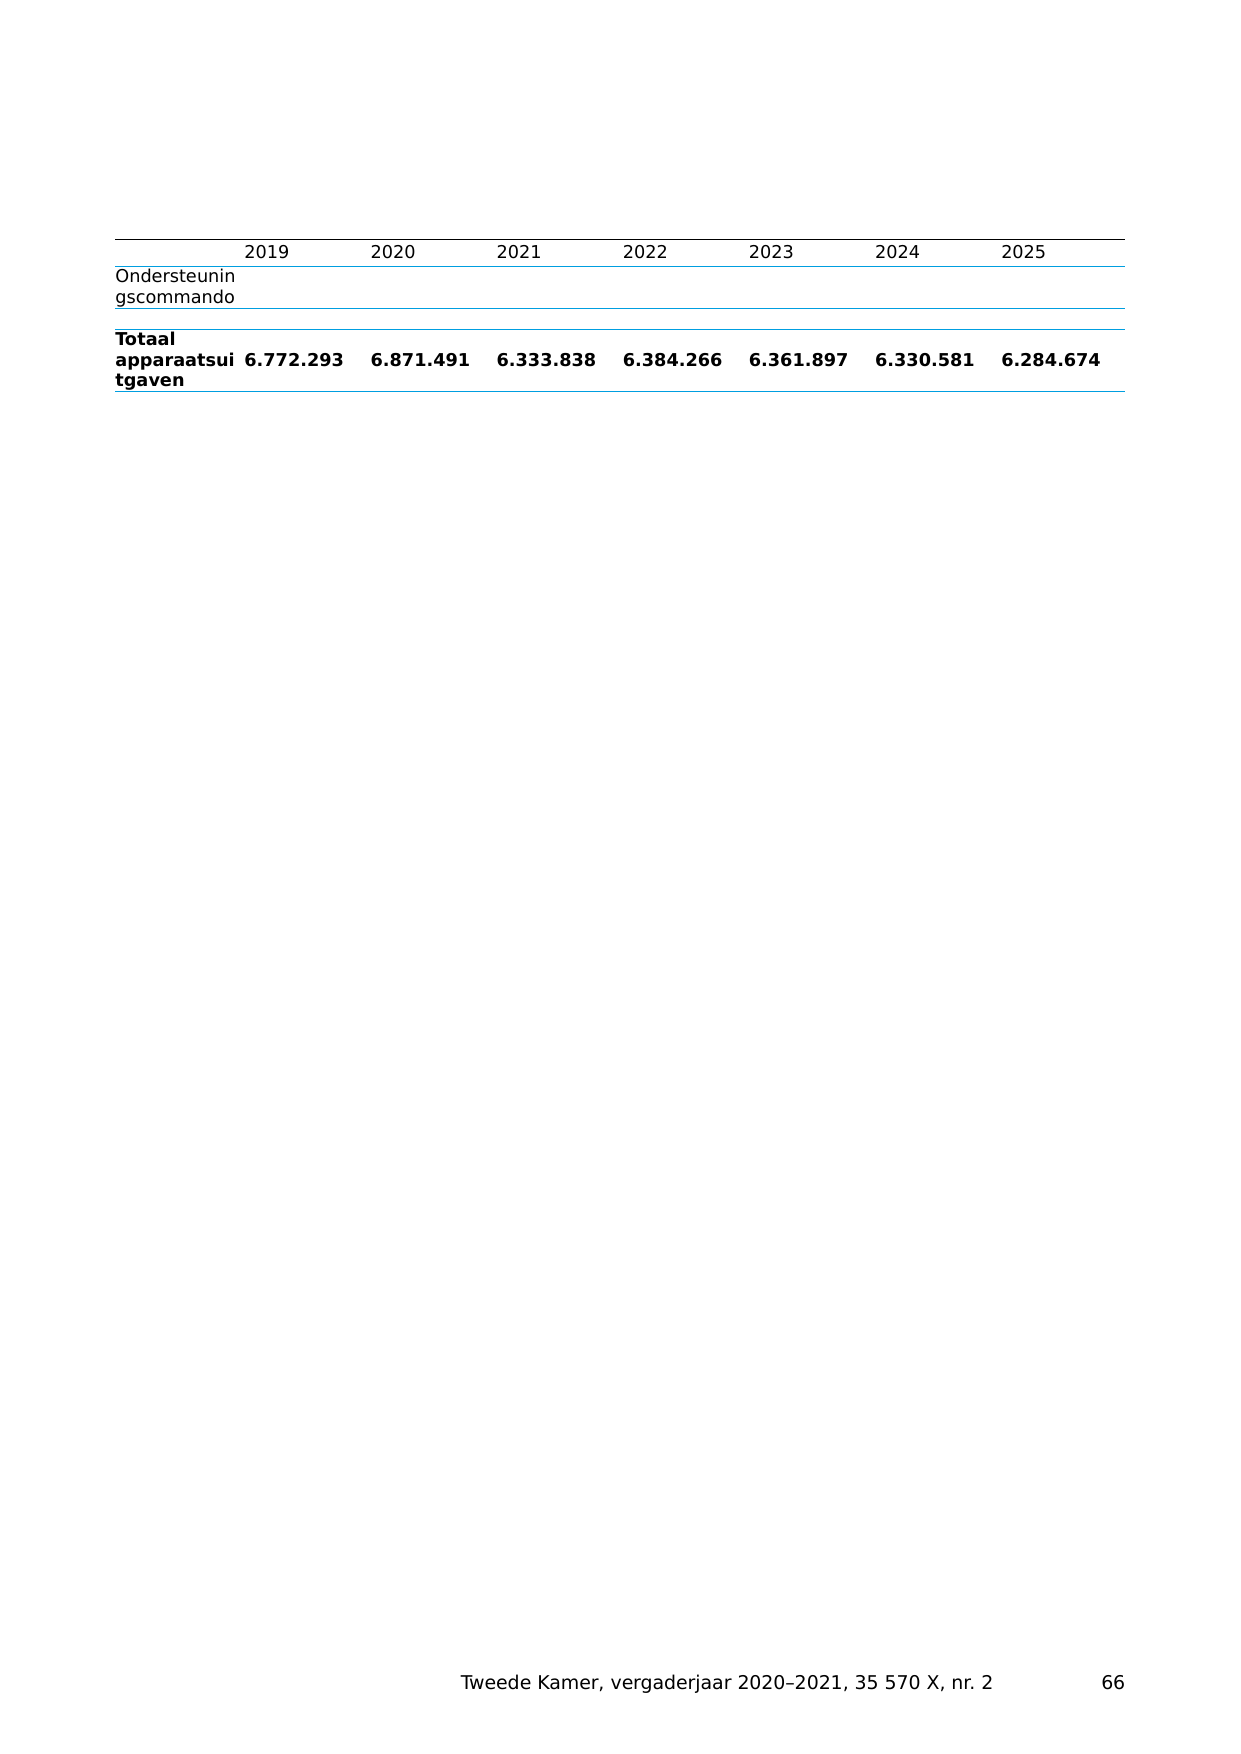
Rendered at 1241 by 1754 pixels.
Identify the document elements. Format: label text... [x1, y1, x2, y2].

table_cell Ondersteuningscommando [115, 267, 241, 307]
table_cell [368, 267, 493, 307]
table_cell [620, 267, 746, 307]
table_cell [115, 309, 241, 328]
table_cell 6.361.897 [746, 330, 872, 391]
table_cell 6.330.581 [872, 330, 998, 391]
table_cell 6.284.674 [998, 330, 1125, 391]
table_cell [620, 309, 746, 328]
table_cell [241, 309, 367, 328]
table_cell [494, 309, 620, 328]
table_cell 2019 [241, 240, 367, 266]
table_cell 6.871.491 [368, 330, 493, 391]
table_cell 6.772.293 [241, 330, 367, 391]
table_cell 2022 [620, 240, 746, 266]
table_cell 2024 [872, 240, 998, 266]
table_cell [115, 240, 241, 266]
table_cell [494, 267, 620, 307]
table_cell 2023 [746, 240, 872, 266]
table_cell [872, 309, 998, 328]
table_cell [872, 267, 998, 307]
table_cell 2021 [494, 240, 620, 266]
table_cell [368, 309, 493, 328]
table_cell [746, 309, 872, 328]
table_cell [241, 267, 367, 307]
table_cell Totaal apparaatsuitgaven [115, 330, 241, 391]
table_header Tabel 30 Totaaloverzicht apparaatsuitgaven/kosten inclusief agentschappen en zbo's/rwt's (bedragen x € 1.000) [115, 191, 1125, 239]
table_cell 6.384.266 [620, 330, 746, 391]
table_cell 6.333.838 [494, 330, 620, 391]
table_cell [998, 267, 1125, 307]
table_cell 2020 [368, 240, 493, 266]
table_cell [746, 267, 872, 307]
table_cell [998, 309, 1125, 328]
table_cell 2025 [998, 240, 1125, 266]
